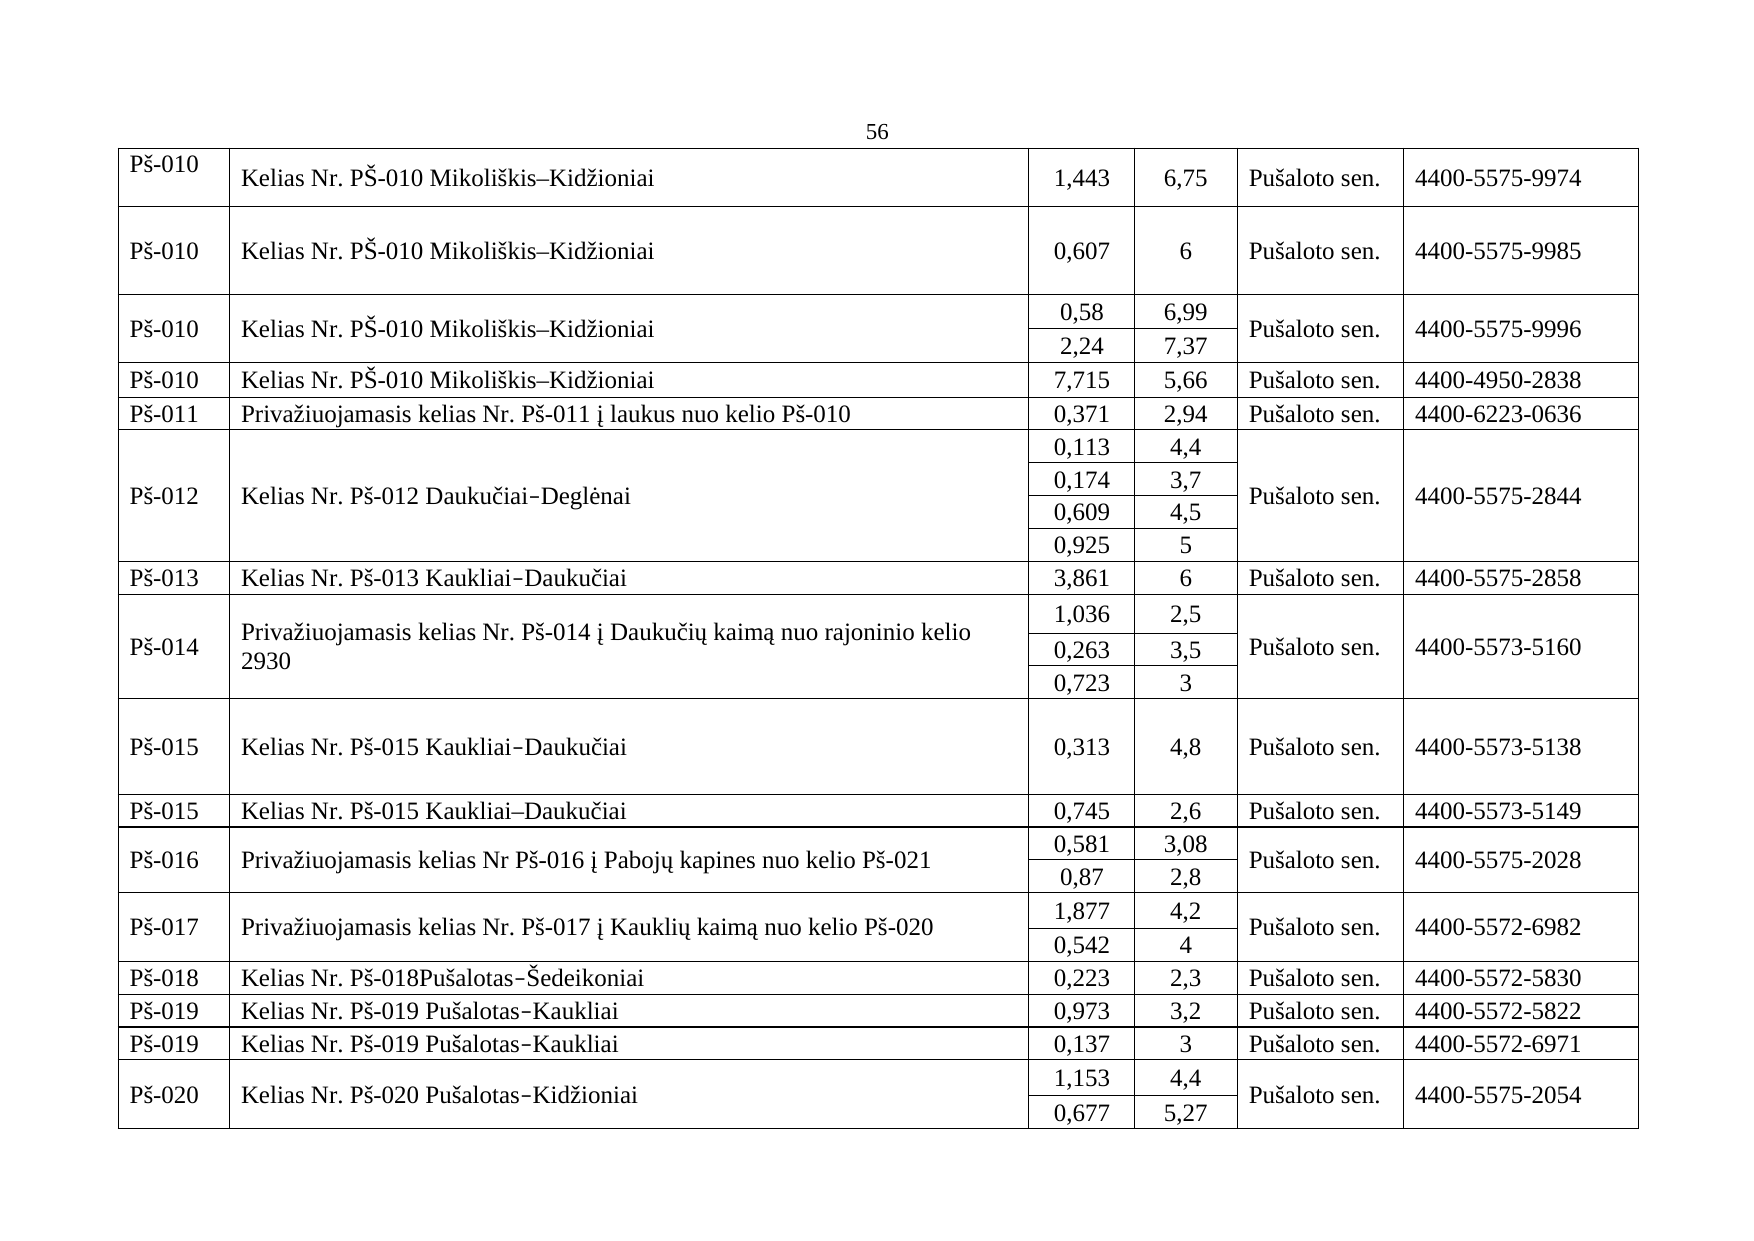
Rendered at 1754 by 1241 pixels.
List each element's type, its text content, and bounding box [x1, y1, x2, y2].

table_cell 3,5 [1135, 634, 1237, 665]
table_cell Kelias Nr. PŠ-010 Mikoliškis–Kidžioniai [230, 149, 1028, 206]
table_cell Pušaloto sen. [1238, 962, 1403, 993]
table_cell Pušaloto sen. [1238, 795, 1403, 826]
table_cell Privažiuojamasis kelias Nr Pš-016 į Pabojų kapines nuo kelio Pš-021 [230, 828, 1028, 892]
table_cell Pš-010 [119, 149, 229, 206]
table_cell 4,4 [1135, 430, 1237, 462]
table_cell 0,745 [1029, 795, 1134, 826]
table_cell 5 [1135, 529, 1237, 561]
table_cell 0,542 [1029, 929, 1134, 961]
table_cell 0,609 [1029, 496, 1134, 528]
table_cell Privažiuojamasis kelias Nr. Pš-011 į laukus nuo kelio Pš-010 [230, 398, 1028, 429]
table_cell Pš-017 [119, 893, 229, 961]
table_cell 5,27 [1135, 1096, 1237, 1128]
table_cell 4400-4950-2838 [1404, 363, 1638, 397]
table_cell Kelias Nr. Pš-018Pušalotas–Šedeikoniai [230, 962, 1028, 993]
table_cell Pušaloto sen. [1238, 363, 1403, 397]
table_cell 0,313 [1029, 699, 1134, 793]
table_cell Pušaloto sen. [1238, 1028, 1403, 1059]
table_cell 0,677 [1029, 1096, 1134, 1128]
table_cell 0,371 [1029, 398, 1134, 429]
table_cell 1,443 [1029, 149, 1134, 206]
table_cell 4400-5572-6971 [1404, 1028, 1638, 1059]
table_cell Kelias Nr. Pš-015 Kaukliai–Daukučiai [230, 795, 1028, 826]
table_cell 3,861 [1029, 562, 1134, 593]
table_cell 2,5 [1135, 595, 1237, 632]
table_cell 2,3 [1135, 962, 1237, 993]
table_cell 1,877 [1029, 893, 1134, 928]
table_cell 4400-5575-9985 [1404, 207, 1638, 293]
table_cell 0,137 [1029, 1028, 1134, 1059]
table_cell 3,7 [1135, 463, 1237, 495]
table_cell 3,2 [1135, 995, 1237, 1026]
table_cell Pušaloto sen. [1238, 595, 1403, 698]
table_cell 4400-5573-5138 [1404, 699, 1638, 793]
table_cell Pš-012 [119, 430, 229, 561]
table_cell 6,75 [1135, 149, 1237, 206]
table_cell 4400-6223-0636 [1404, 398, 1638, 429]
table_cell 3 [1135, 1028, 1237, 1059]
table_cell Pš-014 [119, 595, 229, 698]
table_cell Pušaloto sen. [1238, 1060, 1403, 1128]
table_cell 0,607 [1029, 207, 1134, 293]
table_cell Pš-018 [119, 962, 229, 993]
table_cell 0,723 [1029, 666, 1134, 698]
table_cell Kelias Nr. PŠ-010 Mikoliškis–Kidžioniai [230, 363, 1028, 397]
table_cell 4400-5572-6982 [1404, 893, 1638, 961]
table_cell Kelias Nr. Pš-019 Pušalotas–Kaukliai [230, 995, 1028, 1026]
table_cell 1,153 [1029, 1060, 1134, 1095]
table_cell Pušaloto sen. [1238, 398, 1403, 429]
table_cell Kelias Nr. Pš-013 Kaukliai–Daukučiai [230, 562, 1028, 593]
table_cell Pušaloto sen. [1238, 430, 1403, 561]
table_cell 3,08 [1135, 828, 1237, 859]
table_cell Pš-011 [119, 398, 229, 429]
table_cell Kelias Nr. Pš-020 Pušalotas–Kidžioniai [230, 1060, 1028, 1128]
table_cell Privažiuojamasis kelias Nr. Pš-014 į Daukučių kaimą nuo rajoninio kelio 2930 [230, 595, 1028, 698]
table_cell Kelias Nr. Pš-012 Daukučiai–Deglėnai [230, 430, 1028, 561]
table_cell Pušaloto sen. [1238, 207, 1403, 293]
table_cell Kelias Nr. PŠ-010 Mikoliškis–Kidžioniai [230, 295, 1028, 362]
table_cell Pš-010 [119, 363, 229, 397]
table_cell Pš-015 [119, 795, 229, 826]
table_cell Kelias Nr. Pš-019 Pušalotas–Kaukliai [230, 1028, 1028, 1059]
table_cell 4400-5575-9974 [1404, 149, 1638, 206]
table_cell 3 [1135, 666, 1237, 698]
table_cell 4400-5572-5830 [1404, 962, 1638, 993]
table_cell Pš-013 [119, 562, 229, 593]
table_cell 0,174 [1029, 463, 1134, 495]
table_cell 4400-5573-5160 [1404, 595, 1638, 698]
table_cell 4400-5575-2054 [1404, 1060, 1638, 1128]
table_cell Pušaloto sen. [1238, 149, 1403, 206]
table_cell 2,24 [1029, 329, 1134, 362]
table_cell Pš-019 [119, 1028, 229, 1059]
table_cell Pš-010 [119, 295, 229, 362]
table_cell 6 [1135, 207, 1237, 293]
table_cell Kelias Nr. PŠ-010 Mikoliškis–Kidžioniai [230, 207, 1028, 293]
table_cell 0,113 [1029, 430, 1134, 462]
table_cell Pušaloto sen. [1238, 995, 1403, 1026]
table_cell 6 [1135, 562, 1237, 593]
table_cell 4,2 [1135, 893, 1237, 928]
table_cell 7,37 [1135, 329, 1237, 362]
table_cell 0,87 [1029, 860, 1134, 892]
table_cell 4400-5575-2858 [1404, 562, 1638, 593]
table_cell 6,99 [1135, 295, 1237, 328]
table_cell 4400-5573-5149 [1404, 795, 1638, 826]
table_cell 1,036 [1029, 595, 1134, 632]
table_cell 4400-5575-2028 [1404, 828, 1638, 892]
table_cell Pušaloto sen. [1238, 828, 1403, 892]
table_cell 0,973 [1029, 995, 1134, 1026]
table_cell Pš-019 [119, 995, 229, 1026]
table_cell 4400-5572-5822 [1404, 995, 1638, 1026]
table_cell 4400-5575-2844 [1404, 430, 1638, 561]
table_cell 4,5 [1135, 496, 1237, 528]
table_cell Pš-020 [119, 1060, 229, 1128]
table_cell Kelias Nr. Pš-015 Kaukliai–Daukučiai [230, 699, 1028, 793]
table_cell 4,4 [1135, 1060, 1237, 1095]
table_cell Privažiuojamasis kelias Nr. Pš-017 į Kauklių kaimą nuo kelio Pš-020 [230, 893, 1028, 961]
table_cell 7,715 [1029, 363, 1134, 397]
table_cell Pš-010 [119, 207, 229, 293]
table_cell 0,581 [1029, 828, 1134, 859]
table_cell 4400-5575-9996 [1404, 295, 1638, 362]
table_cell Pušaloto sen. [1238, 893, 1403, 961]
table_cell 2,6 [1135, 795, 1237, 826]
table_cell 0,58 [1029, 295, 1134, 328]
table_cell 4 [1135, 929, 1237, 961]
table_cell 4,8 [1135, 699, 1237, 793]
table_cell Pš-015 [119, 699, 229, 793]
table_cell 2,8 [1135, 860, 1237, 892]
table_cell Pušaloto sen. [1238, 699, 1403, 793]
table_cell 0,263 [1029, 634, 1134, 665]
table_cell 5,66 [1135, 363, 1237, 397]
table_cell Pš-016 [119, 828, 229, 892]
table_cell Pušaloto sen. [1238, 295, 1403, 362]
table_cell 0,925 [1029, 529, 1134, 561]
table_cell Pušaloto sen. [1238, 562, 1403, 593]
table_cell 0,223 [1029, 962, 1134, 993]
table_cell 2,94 [1135, 398, 1237, 429]
